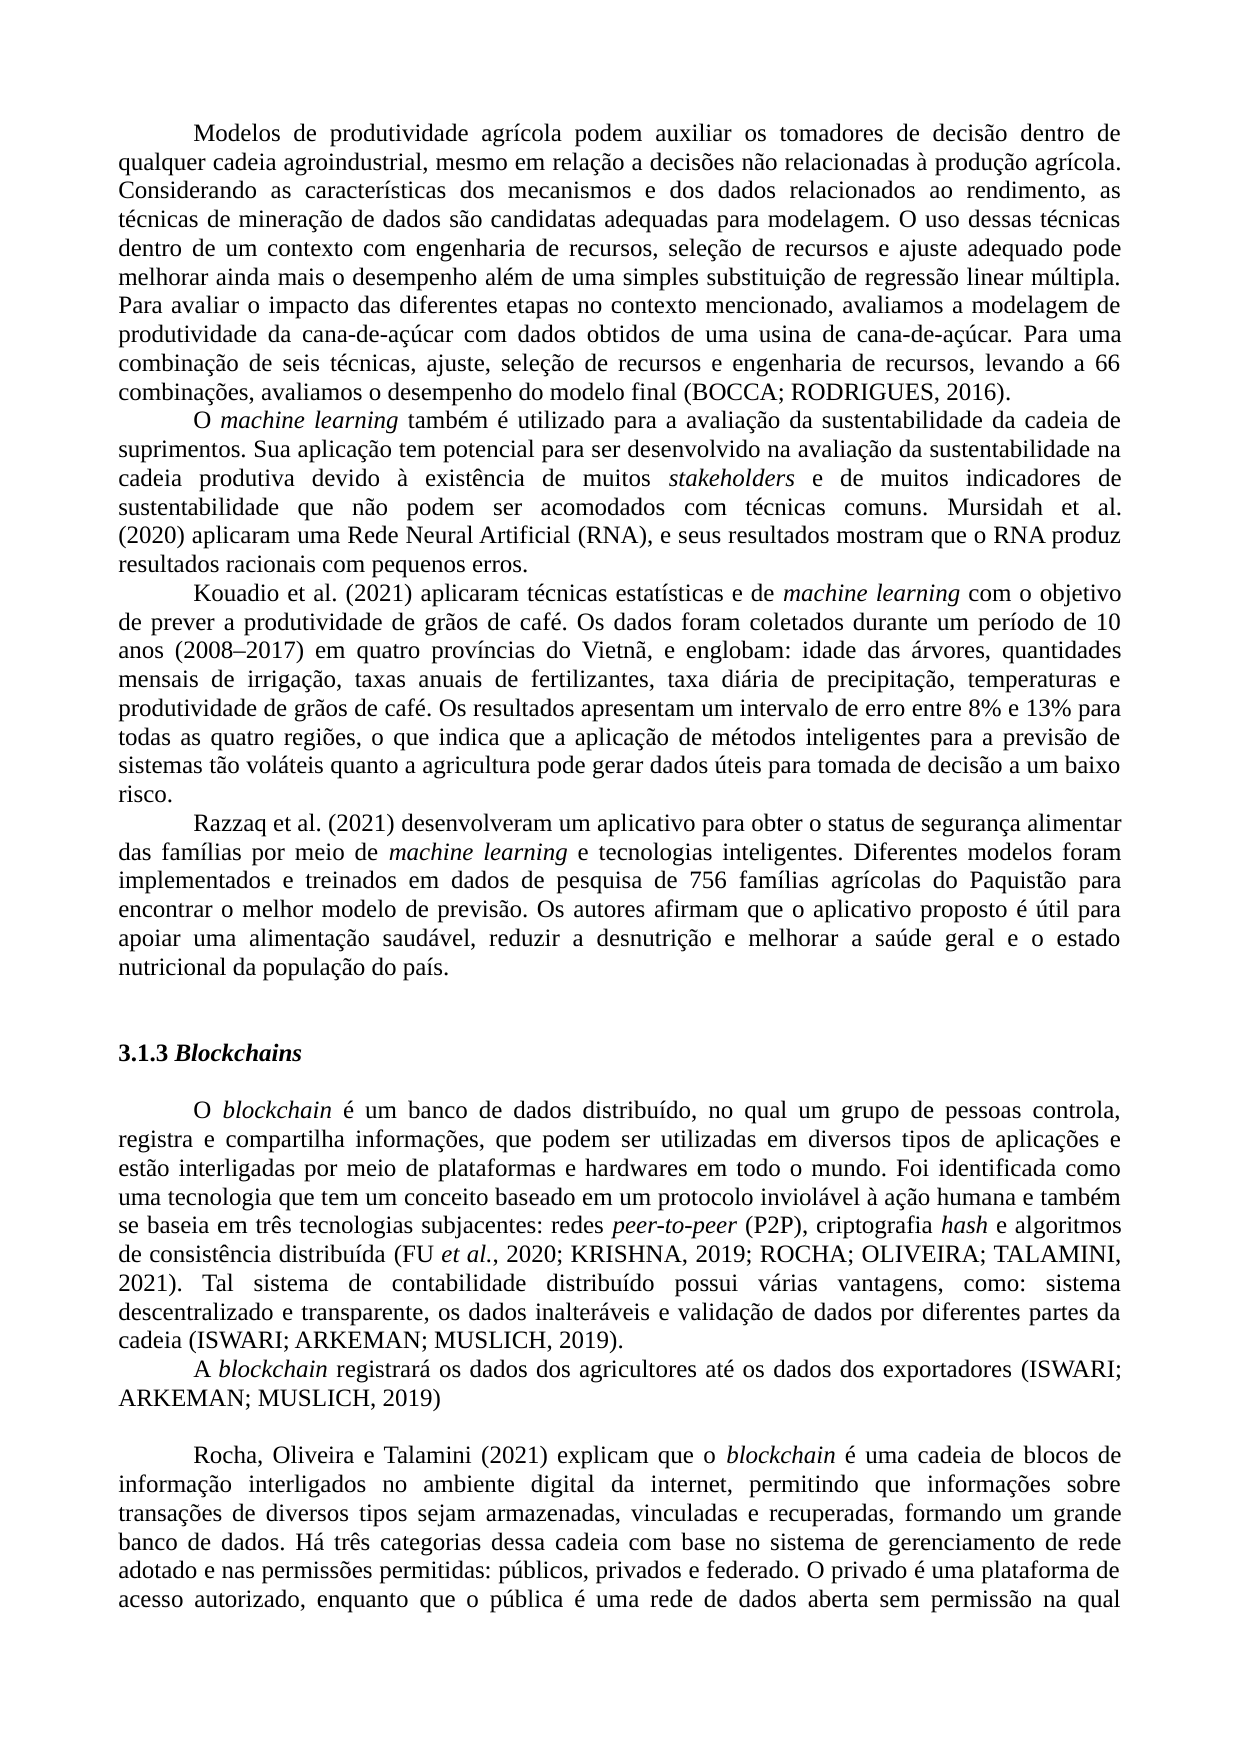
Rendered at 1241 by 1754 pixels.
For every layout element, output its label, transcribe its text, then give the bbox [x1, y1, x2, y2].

text Rocha, Oliveira e Talamini (2021) explicam que o blockchain é uma cadeia de blocos de informação interligados no ambiente digital da internet, permitindo que informações sobre transações de diversos tipos sejam armazenadas, vinculadas e recuperadas, formando um grande banco de dados. Há três categorias dessa cadeia com base no sistema de gerenciamento de rede adotado e nas permissões permitidas: públicos, privados e federado. O privado é uma plataforma de acesso autorizado, enquanto que o pública é uma rede de dados aberta sem permissão na qual [118, 1441, 1122, 1613]
text A blockchain registrará os dados dos agricultores até os dados dos exportadores (ISWARI; ARKEMAN; MUSLICH, 2019)⁠ [118, 1354, 1122, 1412]
text Razzaq et al. (2021)⁠ desenvolveram um aplicativo para obter o status de segurança alimentar das famílias por meio de machine learning e tecnologias inteligentes. Diferentes modelos foram implementados e treinados em dados de pesquisa de 756 famílias agrícolas do Paquistão para encontrar o melhor modelo de previsão. Os autores afirmam que o aplicativo proposto é útil para apoiar uma alimentação saudável, reduzir a desnutrição e melhorar a saúde geral e o estado nutricional da população do país. [118, 808, 1122, 981]
text Kouadio et al. (2021)⁠ aplicaram técnicas estatísticas e de machine learning com o objetivo de prever a produtividade de grãos de café. Os dados foram coletados durante um período de 10 anos (2008–2017) em quatro províncias do Vietnã, e englobam: idade das árvores, quantidades mensais de irrigação, taxas anuais de fertilizantes, taxa diária de precipitação, temperaturas e produtividade de grãos de café. Os resultados apresentam um intervalo de erro entre 8% e 13% para todas as quatro regiões, o que indica que a aplicação de métodos inteligentes para a previsão de sistemas tão voláteis quanto a agricultura pode gerar dados úteis para tomada de decisão a um baixo risco. [118, 578, 1122, 808]
text O blockchain é um banco de dados distribuído, no qual um grupo de pessoas controla, registra e compartilha informações, que podem ser utilizadas em diversos tipos de aplicações e estão interligadas por meio de plataformas e hardwares em todo o mundo. Foi identificada como uma tecnologia que tem um conceito baseado em um protocolo inviolável à ação humana e também se baseia em três tecnologias subjacentes: redes peer-to-peer (P2P), criptografia hash e algoritmos de consistência distribuída (FU et al., 2020; KRISHNA, 2019; ROCHA; OLIVEIRA; TALAMINI, 2021)⁠. Tal sistema de contabilidade distribuído possui várias vantagens, como: sistema descentralizado e transparente, os dados inalteráveis e validação de dados por diferentes partes da cadeia (ISWARI; ARKEMAN; MUSLICH, 2019)⁠. [118, 1096, 1122, 1354]
text 3.1.3 Blockchains [118, 1038, 1122, 1067]
text Modelos de produtividade agrícola podem auxiliar os tomadores de decisão dentro de qualquer cadeia agroindustrial, mesmo em relação a decisões não relacionadas à produção agrícola. Considerando as características dos mecanismos e dos dados relacionados ao rendimento, as técnicas de mineração de dados são candidatas adequadas para modelagem. O uso dessas técnicas dentro de um contexto com engenharia de recursos, seleção de recursos e ajuste adequado pode melhorar ainda mais o desempenho além de uma simples substituição de regressão linear múltipla. Para avaliar o impacto das diferentes etapas no contexto mencionado, avaliamos a modelagem de produtividade da cana-de-açúcar com dados obtidos de uma usina de cana-de-açúcar. Para uma combinação de seis técnicas, ajuste, seleção de recursos e engenharia de recursos, levando a 66 combinações, avaliamos o desempenho do modelo final (BOCCA; RODRIGUES, 2016)⁠. [118, 118, 1122, 406]
text O machine learning também é utilizado para a avaliação da sustentabilidade da cadeia de suprimentos. Sua aplicação tem potencial para ser desenvolvido na avaliação da sustentabilidade na cadeia produtiva devido à existência de muitos stakeholders e de muitos indicadores de sustentabilidade que não podem ser acomodados com técnicas comuns. Mursidah et al. (2020)⁠ aplicaram uma Rede Neural Artificial (RNA), e seus resultados mostram que o RNA produz resultados racionais com pequenos erros. [118, 406, 1122, 578]
